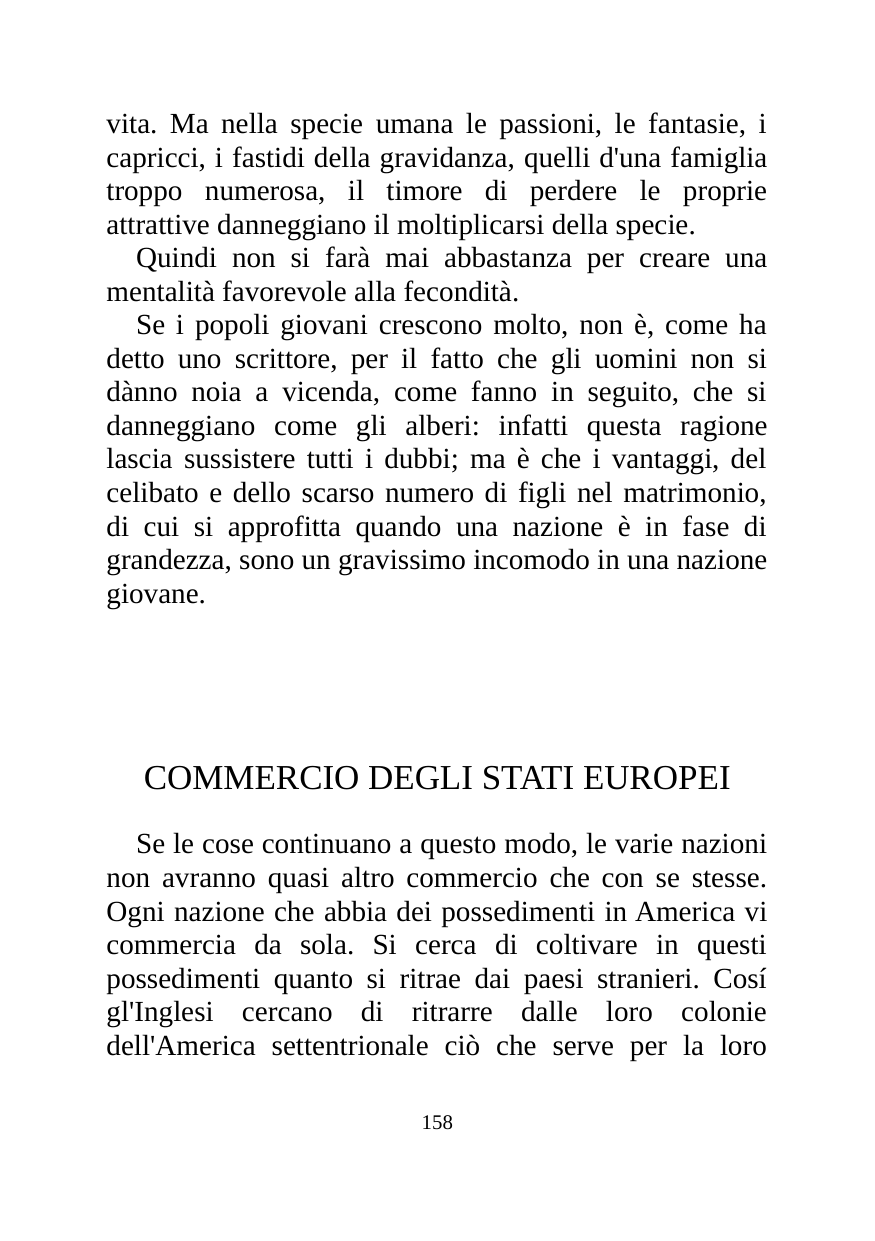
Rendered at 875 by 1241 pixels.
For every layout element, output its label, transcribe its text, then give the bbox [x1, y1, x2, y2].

text Se le cose continuano a questo modo, le varie nazioni non avranno quasi altro commercio che con se stesse. Ogni nazione che abbia dei possedimenti in America vi commercia da sola. Si cerca di coltivare in questi possedimenti quanto si ritrae dai paesi stranieri. Cosí gl'Inglesi cercano di ritrarre dalle loro colonie dell'America settentrionale ciò che serve per la loro [106, 827, 768, 1061]
subtitle COMMERCIO DEGLI STATI EUROPEI [106, 757, 768, 797]
text Quindi non si farà mai abbastanza per creare una mentalità favorevole alla fecondità. [106, 240, 768, 307]
text Se i popoli giovani crescono molto, non è, come ha detto uno scrittore, per il fatto che gli uomini non si dànno noia a vicenda, come fanno in seguito, che si danneggiano come gli alberi: infatti questa ragione lascia sussistere tutti i dubbi; ma è che i vantaggi, del celibato e dello scarso numero di figli nel matrimonio, di cui si approfitta quando una nazione è in fase di grandezza, sono un gravissimo incomodo in una nazione giovane. [106, 307, 768, 609]
text vita. Ma nella specie umana le passioni, le fantasie, i capricci, i fastidi della gravidanza, quelli d'una famiglia troppo numerosa, il timore di perdere le proprie attrattive danneggiano il moltiplicarsi della specie. [106, 106, 768, 240]
